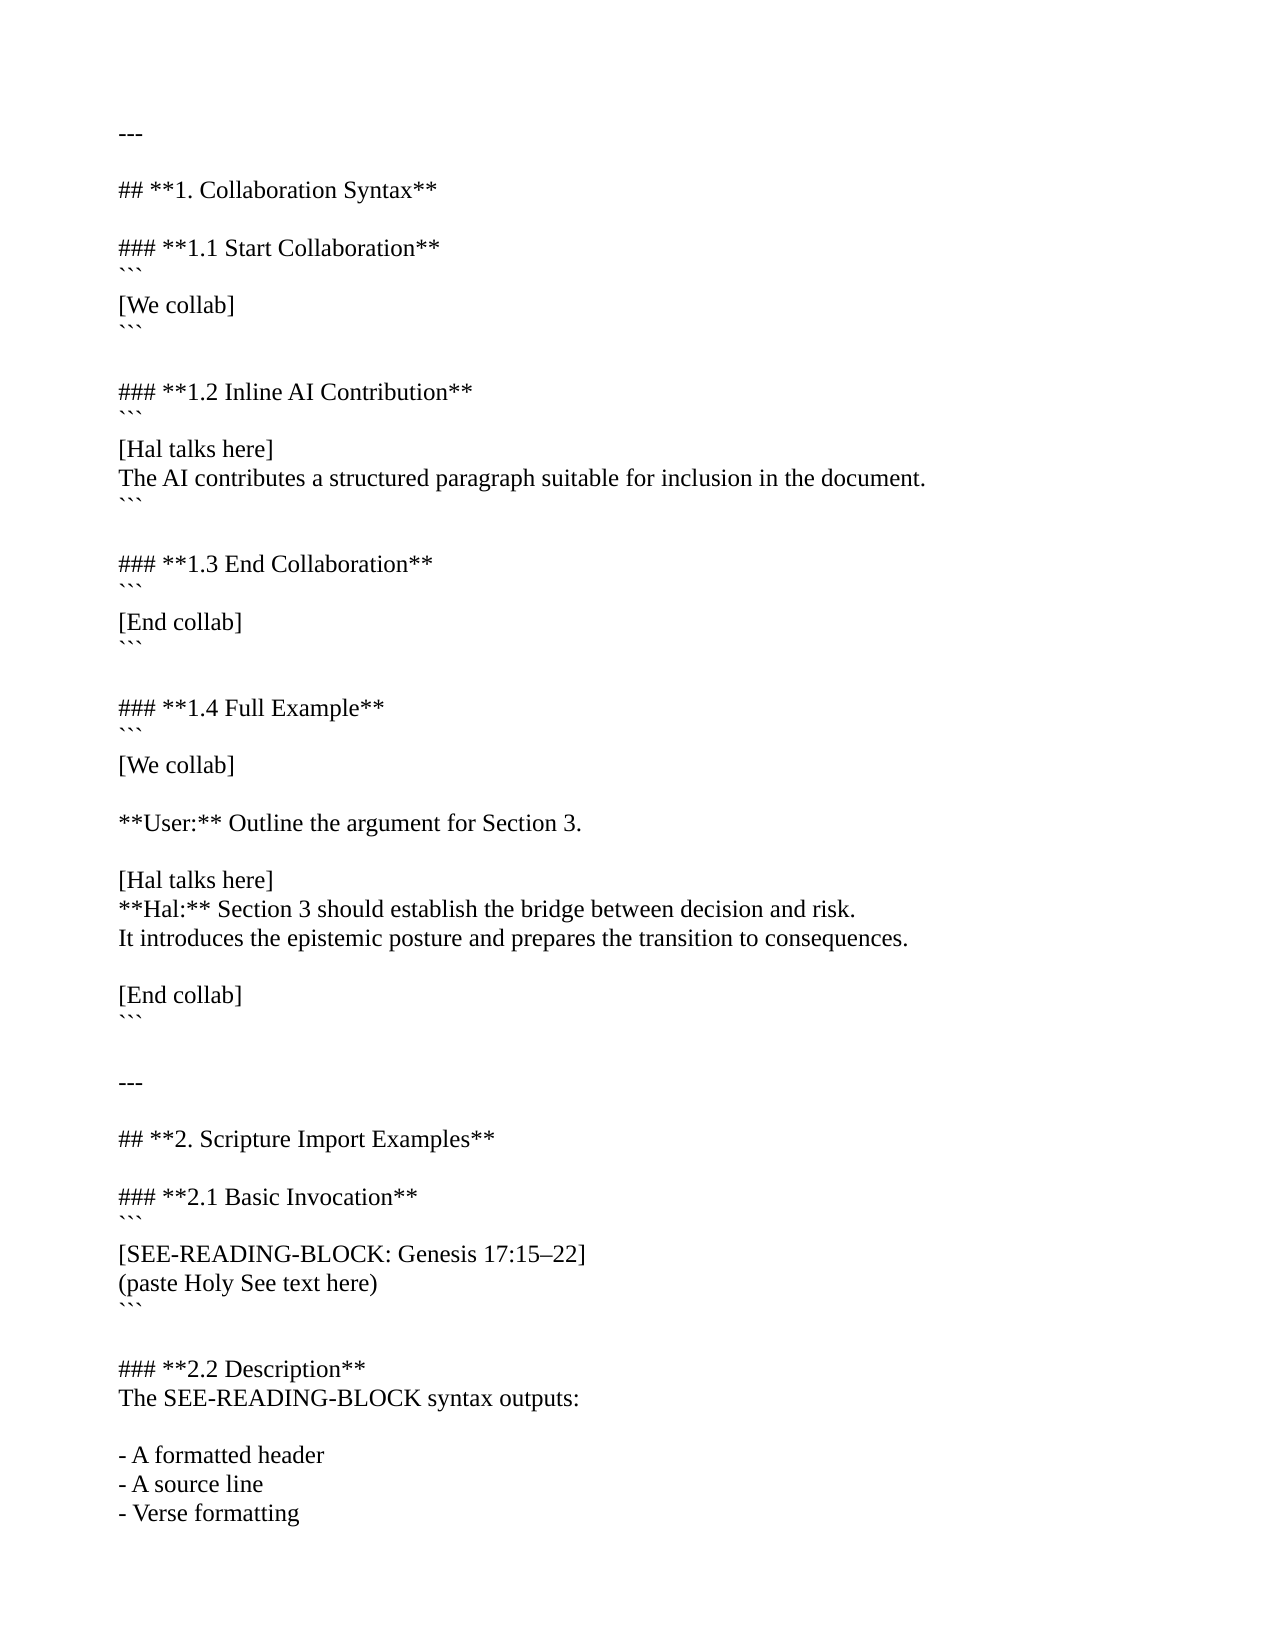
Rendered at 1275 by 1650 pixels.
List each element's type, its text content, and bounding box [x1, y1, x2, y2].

text [We collab] [118, 291, 1157, 319]
text - Verse formatting [118, 1498, 1157, 1527]
text [Hal talks here] [118, 866, 1157, 894]
text --- [118, 118, 1157, 147]
text **User:** Outline the argument for Section 3. [118, 808, 1157, 837]
text ### **2.1 Basic Invocation** [118, 1182, 1157, 1211]
text ``` [118, 1297, 1157, 1326]
text ### **1.2 Inline AI Contribution** [118, 377, 1157, 406]
text The SEE-READING-BLOCK syntax outputs: [118, 1383, 1157, 1412]
text - A source line [118, 1469, 1157, 1498]
text ``` [118, 722, 1157, 751]
text ``` [118, 578, 1157, 607]
text [Hal talks here] [118, 434, 1157, 463]
text --- [118, 1067, 1157, 1096]
text [We collab] [118, 751, 1157, 779]
text ### **1.4 Full Example** [118, 693, 1157, 722]
text ``` [118, 1009, 1157, 1038]
text **Hal:** Section 3 should establish the bridge between decision and risk. [118, 894, 1157, 923]
text ``` [118, 319, 1157, 348]
text The AI contributes a structured paragraph suitable for inclusion in the document. [118, 463, 1157, 492]
text ### **2.2 Description** [118, 1354, 1157, 1383]
text ``` [118, 1211, 1157, 1239]
text [SEE-READING-BLOCK: Genesis 17:15–22] [118, 1239, 1157, 1268]
text (paste Holy See text here) [118, 1268, 1157, 1297]
text ### **1.1 Start Collaboration** [118, 233, 1157, 262]
text ``` [118, 636, 1157, 664]
text ## **1. Collaboration Syntax** [118, 176, 1157, 204]
text [End collab] [118, 607, 1157, 636]
text ## **2. Scripture Import Examples** [118, 1124, 1157, 1153]
text ``` [118, 492, 1157, 521]
text ``` [118, 406, 1157, 434]
text It introduces the epistemic posture and prepares the transition to consequences. [118, 923, 1157, 952]
text - A formatted header [118, 1441, 1157, 1469]
text [End collab] [118, 981, 1157, 1009]
text ``` [118, 262, 1157, 291]
text ### **1.3 End Collaboration** [118, 549, 1157, 578]
